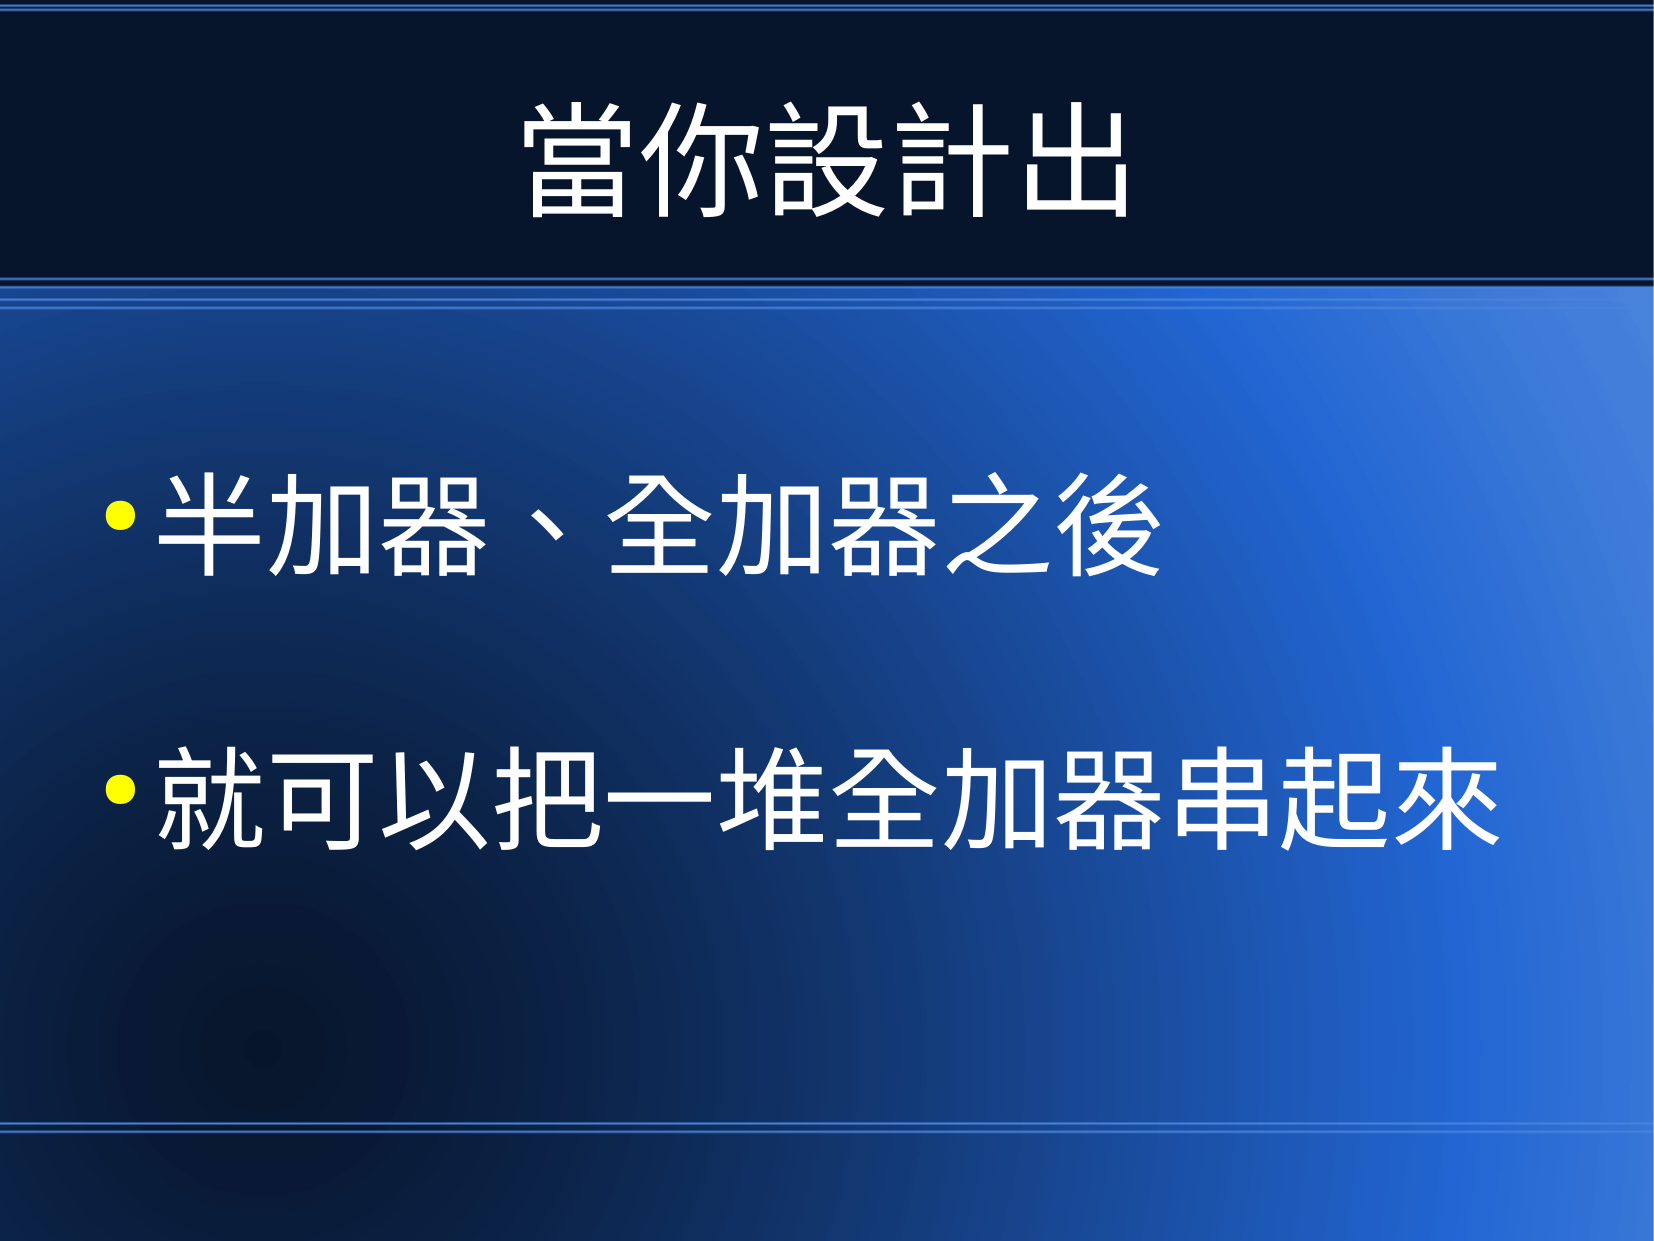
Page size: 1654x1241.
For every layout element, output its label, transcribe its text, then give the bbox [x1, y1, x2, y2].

title 當你設計出 [82, 49, 1571, 257]
picture [0, 0, 1654, 1241]
list 半加器、全加器之後 就可以把一堆全加器串起來 [82, 355, 1571, 1241]
